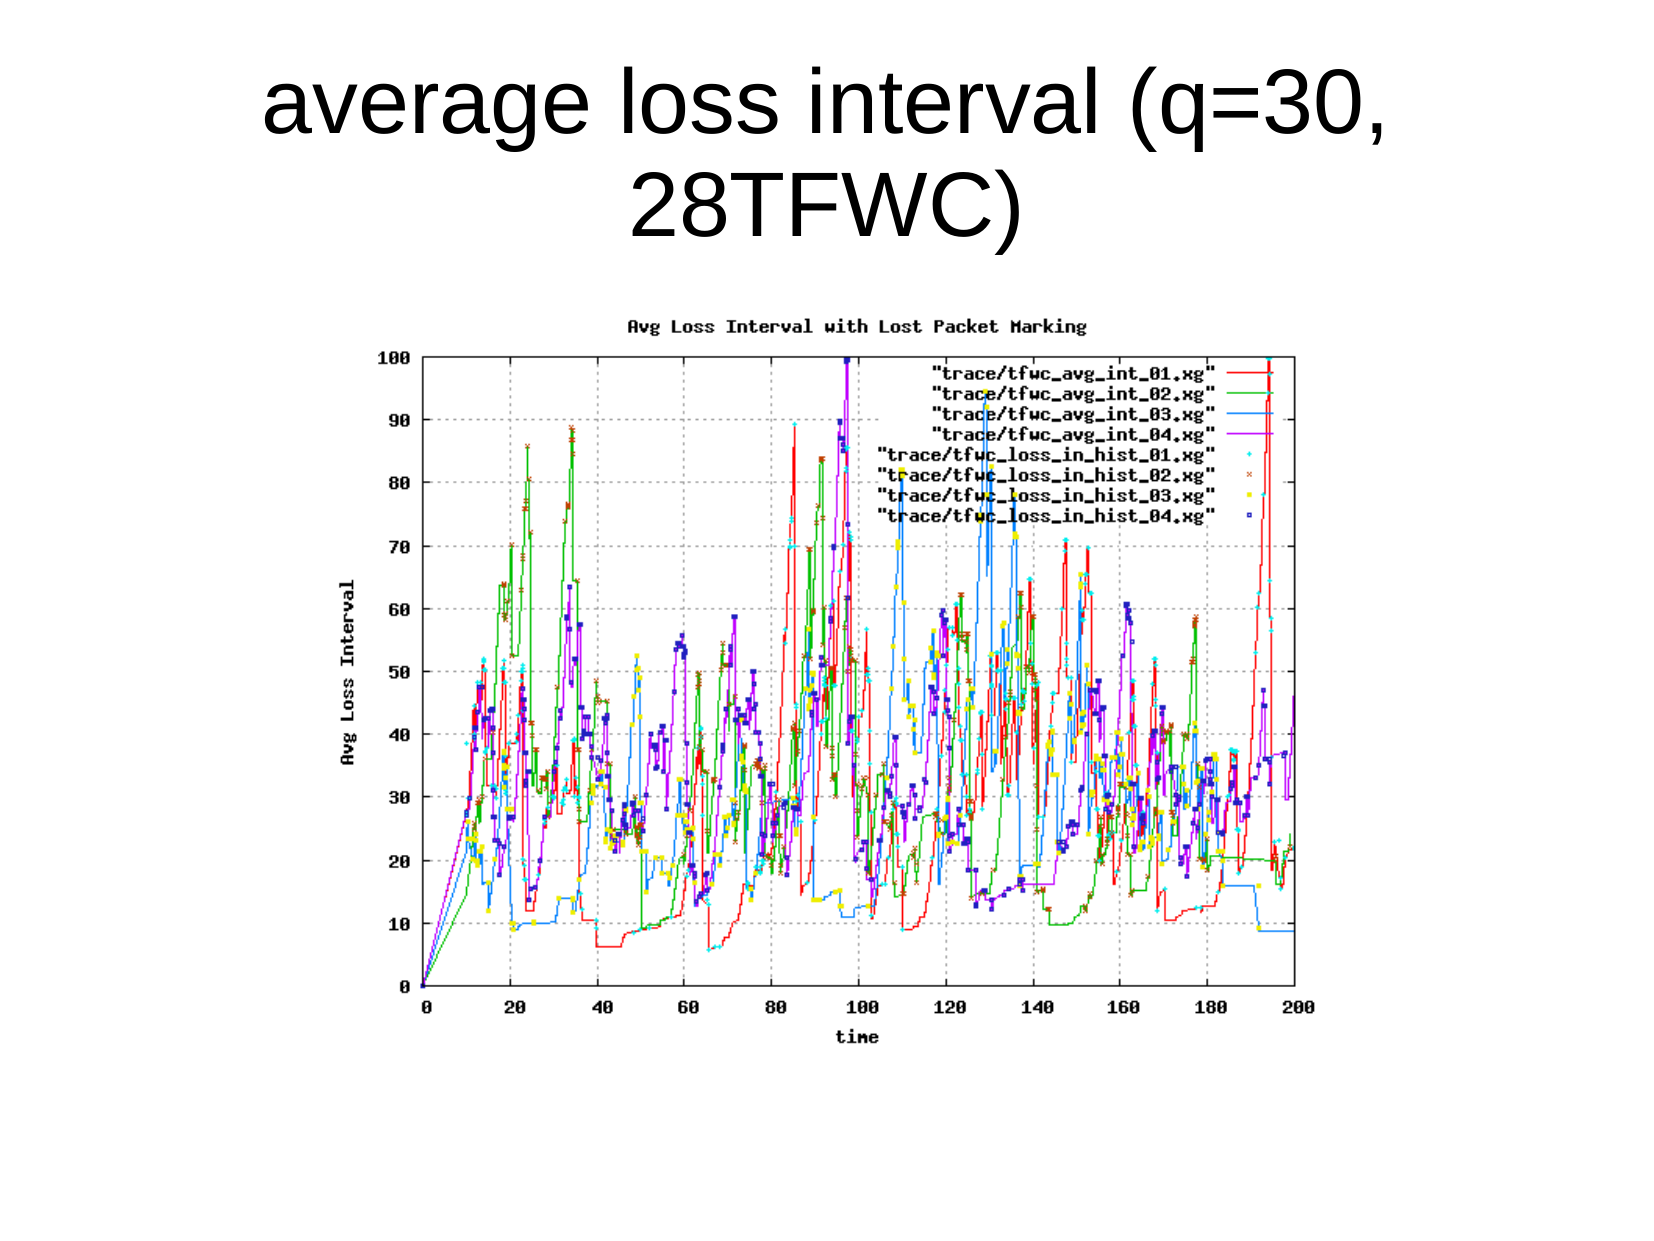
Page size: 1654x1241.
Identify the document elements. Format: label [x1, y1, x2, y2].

picture [327, 297, 1327, 1048]
